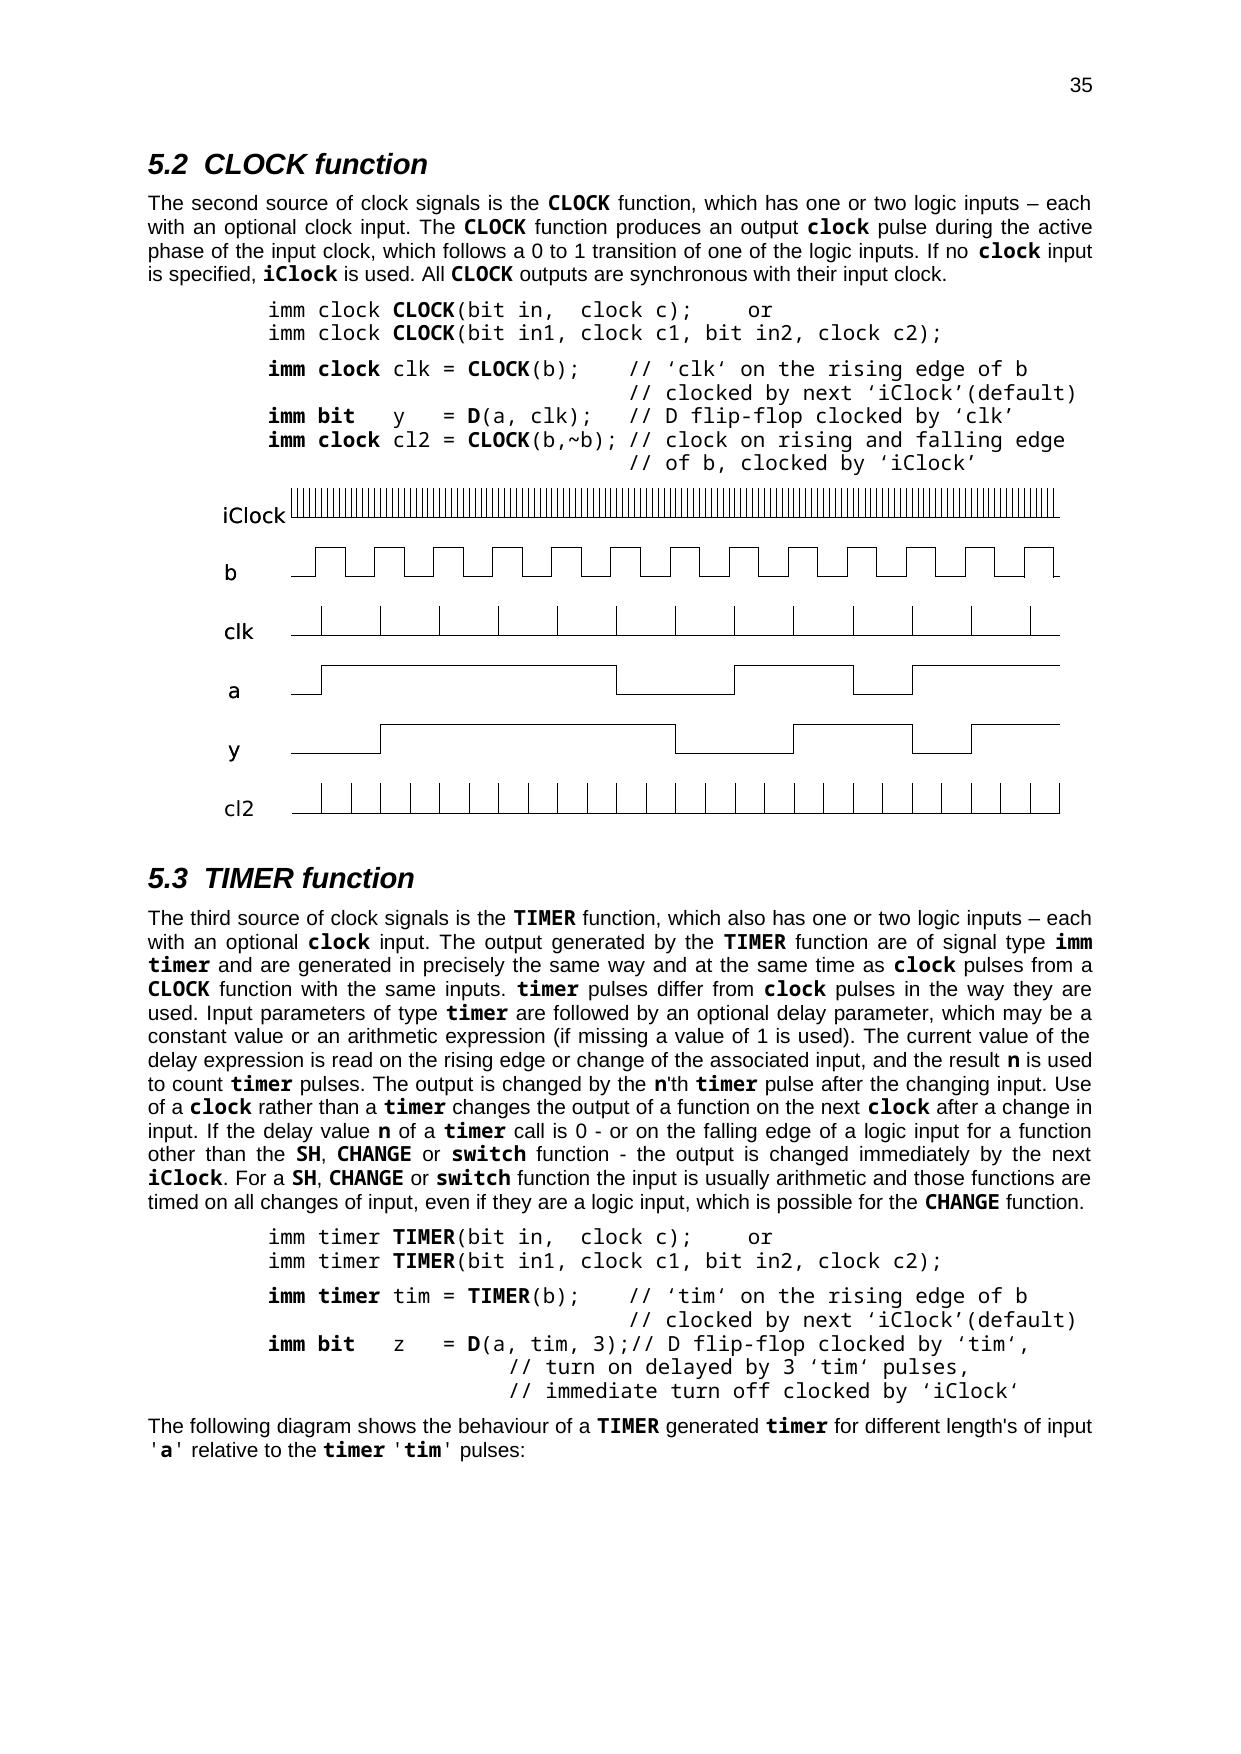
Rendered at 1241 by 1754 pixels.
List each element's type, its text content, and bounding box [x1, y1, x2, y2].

subtitle TIMER function [148, 862, 1092, 895]
text imm timer tim = TIMER(b); // ‘tim‘ on the rising edge of b // clocked by next ‘iClock’(default) imm bit z = D(a, tim, 3);// D flip-flop clocked by ‘tim‘, // turn on delayed by 3 ‘tim‘ pulses, // immediate turn off clocked by ‘iClock‘ [268, 1285, 1092, 1403]
text imm timer TIMER(bit in, clock c); or imm timer TIMER(bit in1, clock c1, bit in2, clock c2); [268, 1226, 1092, 1273]
text imm clock clk = CLOCK(b); // ‘clk‘ on the rising edge of b // clocked by next ‘iClock’(default) imm bit y = D(a, clk); // D flip-flop clocked by ‘clk’ imm clock cl2 = CLOCK(b,~b); // clock on rising and falling edge // of b, clocked by ‘iClock’ [268, 357, 1092, 476]
text The following diagram shows the behaviour of a TIMER generated timer for different length's of input 'a' relative to the timer 'tim' pulses: [148, 1415, 1092, 1462]
text imm clock CLOCK(bit in, clock c); or imm clock CLOCK(bit in1, clock c1, bit in2, clock c2); [268, 298, 1092, 346]
text The second source of clock signals is the CLOCK function, which has one or two logic inputs – each with an optional clock input. The CLOCK function produces an output clock pulse during the active phase of the input clock, which follows a 0 to 1 transition of one of the logic inputs. If no clock input is specified, iClock is used. All CLOCK outputs are synchronous with their input clock. [148, 192, 1092, 287]
text The third source of clock signals is the TIMER function, which also has one or two logic inputs – each with an optional clock input. The output generated by the TIMER function are of signal type imm timer and are generated in precisely the same way and at the same time as clock pulses from a CLOCK function with the same inputs. timer pulses differ from clock pulses in the way they are used. Input parameters of type timer are followed by an optional delay parameter, which may be a constant value or an arithmetic expression (if missing a value of 1 is used). The current value of the delay expression is read on the rising edge or change of the associated input, and the result n is used to count timer pulses. The output is changed by the n'th timer pulse after the changing input. Use of a clock rather than a timer changes the output of a function on the next clock after a change in input. If the delay value n of a timer call is 0 - or on the falling edge of a logic input for a function other than the SH, CHANGE or switch function - the output is changed immediately by the next iClock. For a SH, CHANGE or switch function the input is usually arithmetic and those functions are timed on all changes of input, even if they are a logic input, which is possible for the CHANGE function. [148, 907, 1092, 1214]
subtitle CLOCK function [148, 148, 1092, 180]
